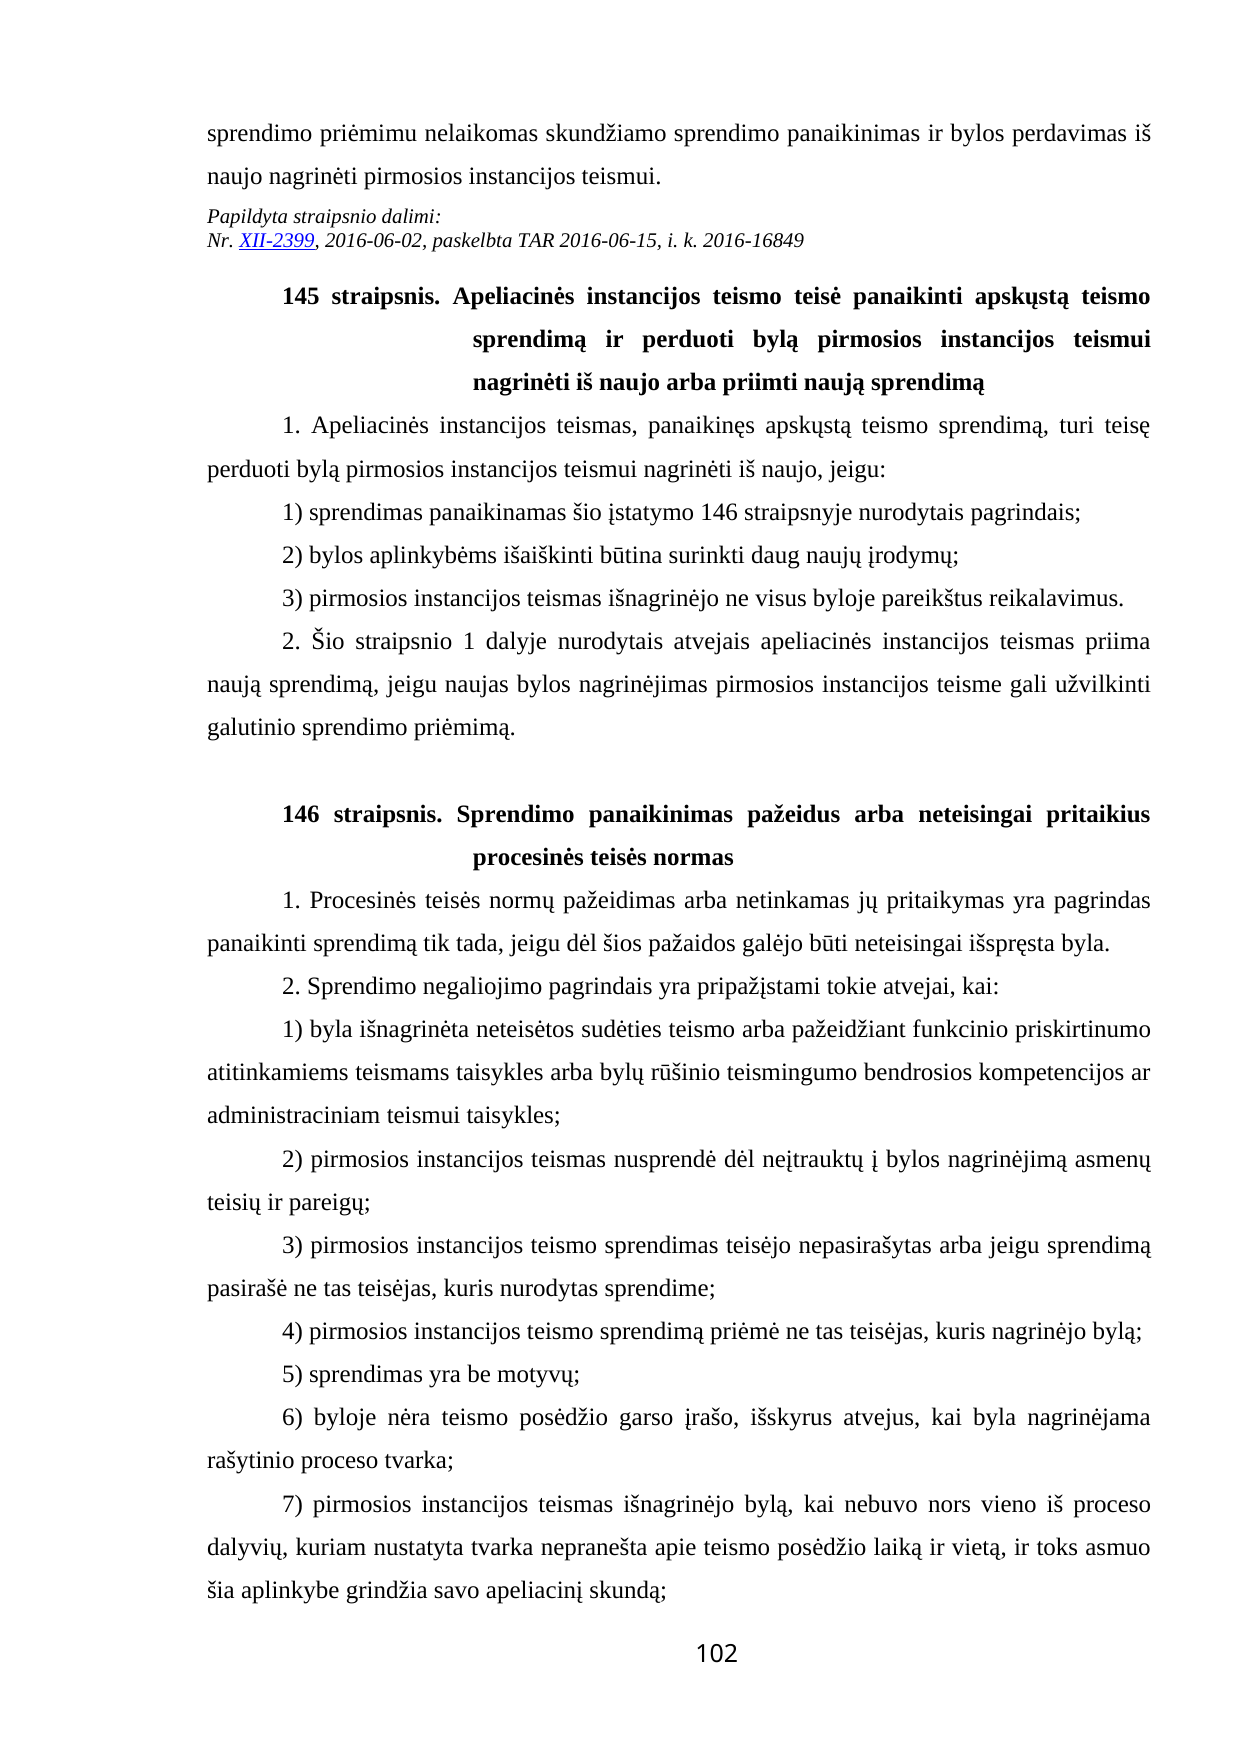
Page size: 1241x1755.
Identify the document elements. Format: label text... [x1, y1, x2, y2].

text 2) bylos aplinkybėms išaiškinti būtina surinkti daug naujų įrodymų; [207, 540, 1152, 569]
text 3) pirmosios instancijos teismo sprendimas teisėjo nepasirašytas arba jeigu sprendimą pasirašė ne tas teisėjas, kuris nurodytas sprendime; [207, 1230, 1152, 1302]
text Papildyta straipsnio dalimi: [207, 204, 1152, 228]
text Nr. XII-2399, 2016-06-02, paskelbta TAR 2016-06-15, i. k. 2016-16849 [207, 228, 1152, 252]
text 4) pirmosios instancijos teismo sprendimą priėmė ne tas teisėjas, kuris nagrinėjo bylą; [207, 1316, 1152, 1345]
text 7) pirmosios instancijos teismas išnagrinėjo bylą, kai nebuvo nors vieno iš proceso dalyvių, kuriam nustatyta tvarka nepranešta apie teismo posėdžio laiką ir vietą, ir toks asmuo šia aplinkybe grindžia savo apeliacinį skundą; [207, 1489, 1152, 1604]
text 2. Sprendimo negaliojimo pagrindais yra pripažįstami tokie atvejai, kai: [207, 971, 1152, 1000]
text 2. Šio straipsnio 1 dalyje nurodytais atvejais apeliacinės instancijos teismas priima naują sprendimą, jeigu naujas bylos nagrinėjimas pirmosios instancijos teisme gali užvilkinti galutinio sprendimo priėmimą. [207, 626, 1152, 741]
text 5) sprendimas yra be motyvų; [207, 1359, 1152, 1388]
text 3) pirmosios instancijos teismas išnagrinėjo ne visus byloje pareikštus reikalavimus. [207, 583, 1152, 612]
text 1) sprendimas panaikinamas šio įstatymo 146 straipsnyje nurodytais pagrindais; [207, 497, 1152, 526]
text 1. Procesinės teisės normų pažeidimas arba netinkamas jų pritaikymas yra pagrindas panaikinti sprendimą tik tada, jeigu dėl šios pažaidos galėjo būti neteisingai išspręsta byla. [207, 885, 1152, 957]
text 146 straipsnis. Sprendimo panaikinimas pažeidus arba neteisingai pritaikius procesinės teisės normas [282, 799, 1152, 871]
text 6) byloje nėra teismo posėdžio garso įrašo, išskyrus atvejus, kai byla nagrinėjama rašytinio proceso tvarka; [207, 1402, 1152, 1474]
text 1) byla išnagrinėta neteisėtos sudėties teismo arba pažeidžiant funkcinio priskirtinumo atitinkamiems teismams taisykles arba bylų rūšinio teismingumo bendrosios kompetencijos ar administraciniam teismui taisykles; [207, 1014, 1152, 1129]
text sprendimo priėmimu nelaikomas skundžiamo sprendimo panaikinimas ir bylos perdavimas iš naujo nagrinėti pirmosios instancijos teismui. [207, 118, 1152, 190]
text 2) pirmosios instancijos teismas nusprendė dėl neįtrauktų į bylos nagrinėjimą asmenų teisių ir pareigų; [207, 1144, 1152, 1216]
text 1. Apeliacinės instancijos teismas, panaikinęs apskųstą teismo sprendimą, turi teisę perduoti bylą pirmosios instancijos teismui nagrinėti iš naujo, jeigu: [207, 411, 1152, 482]
text 145 straipsnis. Apeliacinės instancijos teismo teisė panaikinti apskųstą teismo sprendimą ir perduoti bylą pirmosios instancijos teismui nagrinėti iš naujo arba priimti naują sprendimą [282, 281, 1152, 396]
